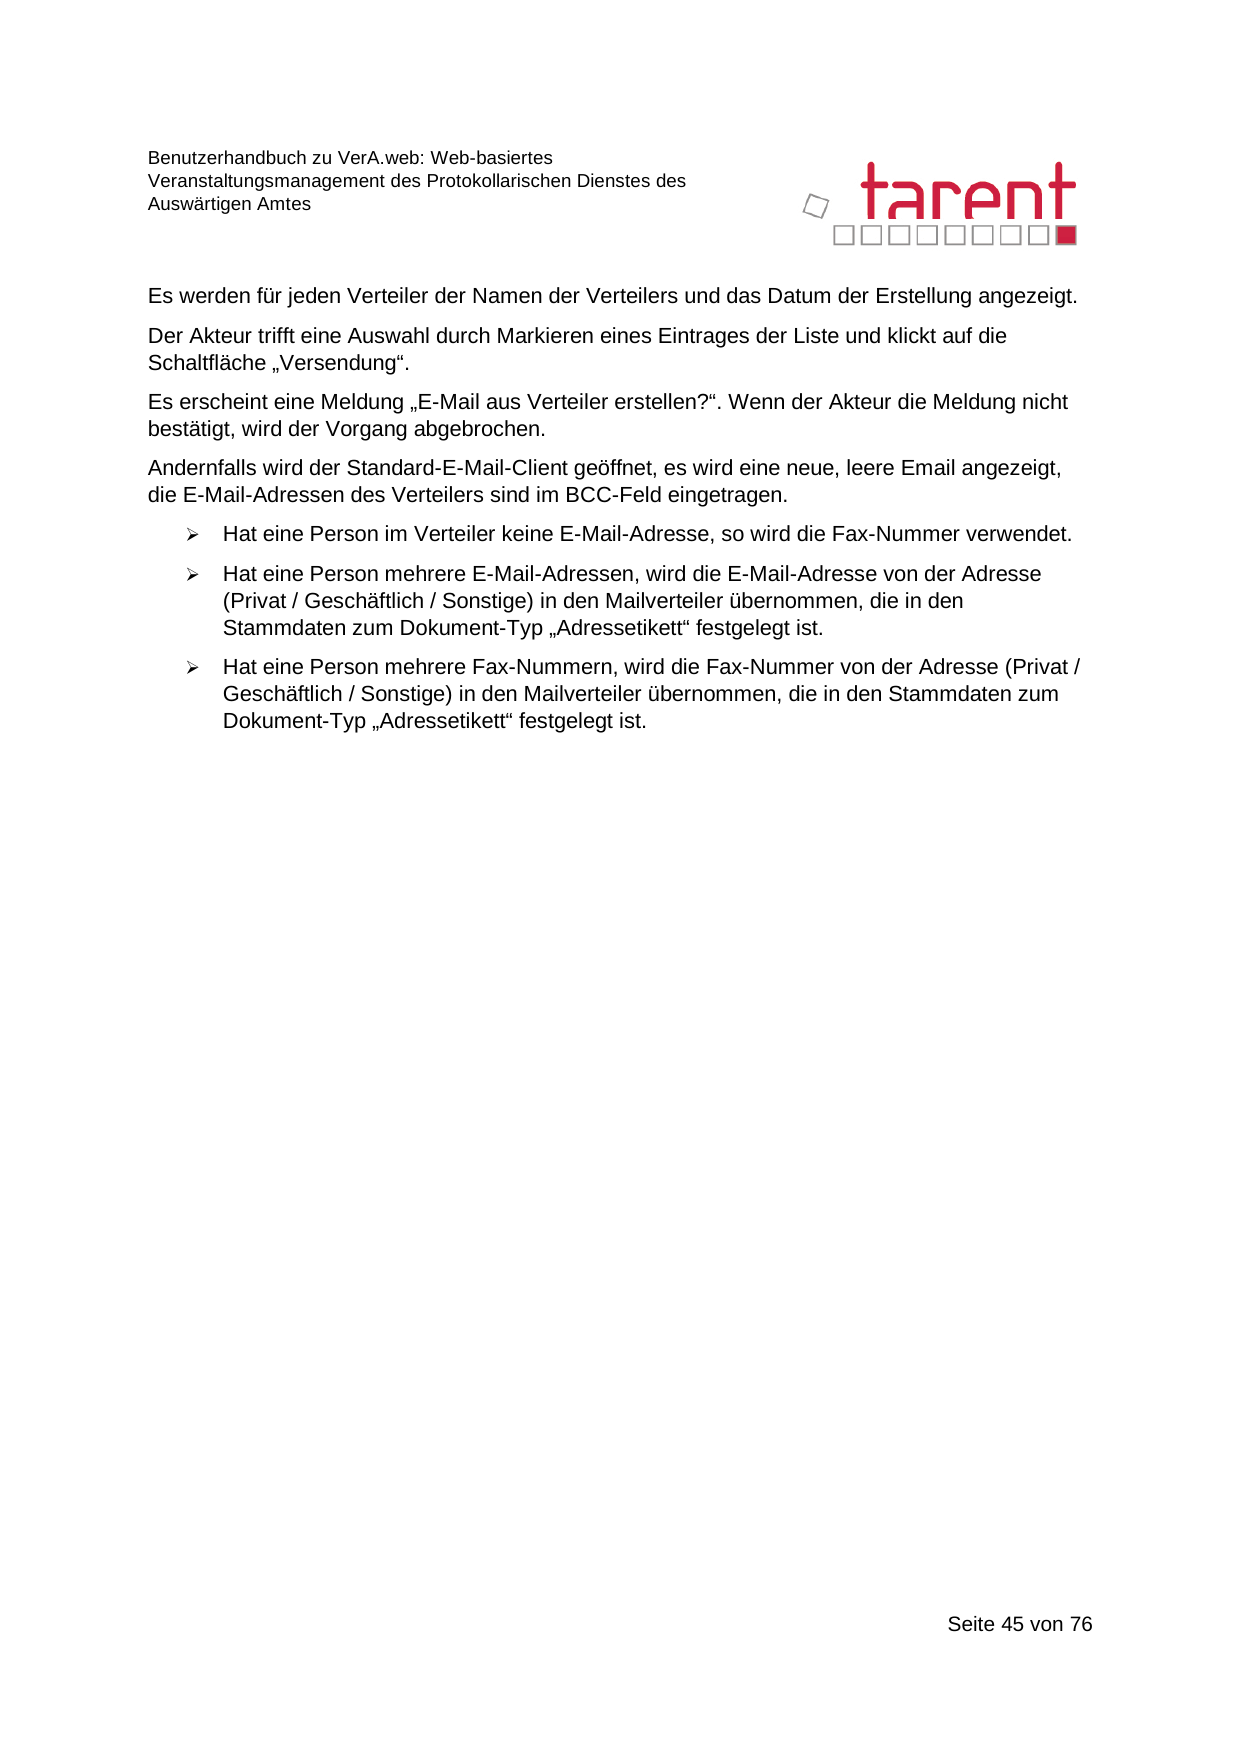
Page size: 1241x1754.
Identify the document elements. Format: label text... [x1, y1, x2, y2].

text Es werden für jeden Verteiler der Namen der Verteilers und das Datum der Erstellung angezeigt. [148, 284, 1092, 308]
text Der Akteur trifft eine Auswahl durch Markieren eines Eintrages der Liste und klickt auf die Schaltfläche „Versendung“. [148, 323, 1092, 374]
text Andernfalls wird der Standard-E-Mail-Client geöffnet, es wird eine neue, leere Email angezeigt, die E-Mail-Adressen des Verteilers sind im BCC-Feld eingetragen. [148, 456, 1092, 507]
list Hat eine Person im Verteiler keine E-Mail-Adresse, so wird die Fax-Nummer verwendet. [185, 522, 1092, 546]
list Hat eine Person mehrere Fax-Nummern, wird die Fax-Nummer von der Adresse (Privat / Geschäftlich / Sonstige) in den Mailverteiler übernommen, die in den Stammdaten zum Dokument-Typ „Adressetikett“ festgelegt ist. [185, 654, 1092, 733]
text Es erscheint eine Meldung „E-Mail aus Verteiler erstellen?“. Wenn der Akteur die Meldung nicht bestätigt, wird der Vorgang abgebrochen. [148, 389, 1092, 441]
picture [790, 151, 1091, 255]
list Hat eine Person mehrere E-Mail-Adressen, wird die E-Mail-Adresse von der Adresse (Privat / Geschäftlich / Sonstige) in den Mailverteiler übernommen, die in den Stammdaten zum Dokument-Typ „Adressetikett“ festgelegt ist. [185, 561, 1092, 639]
